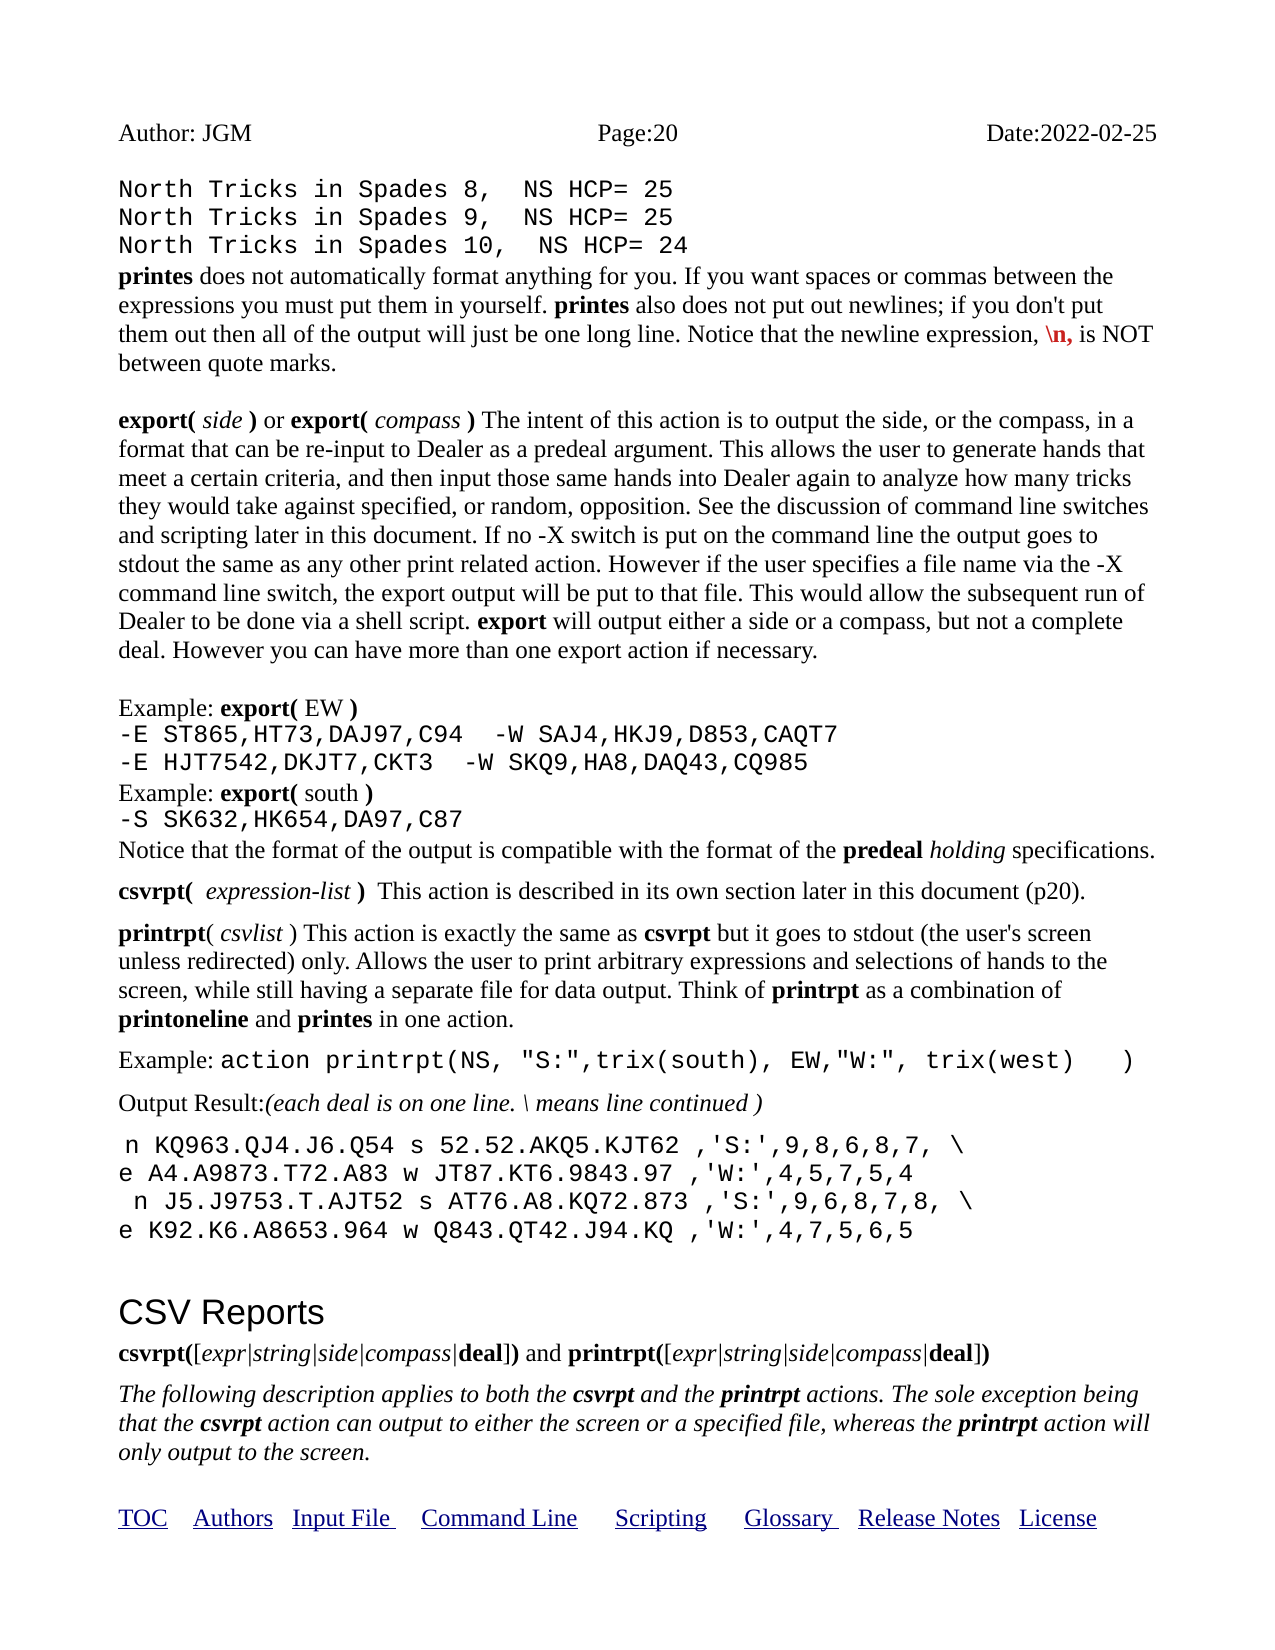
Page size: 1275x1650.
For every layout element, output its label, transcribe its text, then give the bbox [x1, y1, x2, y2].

text The following description applies to both the csvrpt and the printrpt actions. The sole exception being that the csvrpt action can output to either the screen or a specified file, whereas the printrpt action will only output to the screen. [118, 1379, 1157, 1466]
text North Tricks in Spades 9, NS HCP= 25 [118, 205, 1157, 233]
text export( side ) or export( compass ) The intent of this action is to output the side, or the compass, in a format that can be re-input to Dealer as a predeal argument. This allows the user to generate hands that meet a certain criteria, and then input those same hands into Dealer again to analyze how many tricks they would take against specified, or random, opposition. See the discussion of command line switches and scripting later in this document. If no -X switch is put on the command line the output goes to stdout the same as any other print related action. However if the user specifies a file name via the -X command line switch, the export output will be put to that file. This would allow the subsequent run of Dealer to be done via a shell script. export will output either a side or a compass, but not a complete deal. However you can have more than one export action if necessary. [118, 405, 1157, 664]
text Notice that the format of the output is compatible with the format of the predeal holding specifications. [118, 835, 1157, 864]
text n J5.J9753.T.AJT52 s AT76.A8.KQ72.873 ,'S:',9,6,8,7,8, \ [118, 1189, 1157, 1217]
text csvrpt( expression-list ) This action is described in its own section later in this document (p20). [118, 876, 1157, 905]
text csvrpt([expr|string|side|compass|deal]) and printrpt([expr|string|side|compass|deal]) [118, 1338, 1157, 1367]
subtitle CSV Reports [118, 1291, 1157, 1332]
text -E ST865,HT73,DAJ97,C94 -W SAJ4,HKJ9,D853,CAQT7 [118, 721, 1157, 750]
text -E HJT7542,DKJT7,CKT3 -W SKQ9,HA8,DAQ43,CQ985 [118, 750, 1157, 778]
text printrpt( csvlist ) This action is exactly the same as csvrpt but it goes to stdout (the user's screen unless redirected) only. Allows the user to print arbitrary expressions and selections of hands to the screen, while still having a separate file for data output. Think of printrpt as a combination of printoneline and printes in one action. [118, 918, 1157, 1033]
text North Tricks in Spades 8, NS HCP= 25 [118, 176, 1157, 205]
text Example: export( south ) [118, 778, 1157, 807]
text Output Result:(each deal is on one line. \ means line continued ) [118, 1088, 1157, 1117]
text Example: action printrpt(NS, "S:",trix(south), EW,"W:", trix(west) ) [118, 1045, 1157, 1076]
text -S SK632,HK654,DA97,C87 [118, 807, 1157, 835]
text e K92.K6.A8653.964 w Q843.QT42.J94.KQ ,'W:',4,7,5,6,5 [118, 1217, 1157, 1246]
text printes does not automatically format anything for you. If you want spaces or commas between the expressions you must put them in yourself. printes also does not put out newlines; if you don't put them out then all of the output will just be one long line. Notice that the newline expression, \n, is NOT between quote marks. [118, 261, 1157, 376]
text e A4.A9873.T72.A83 w JT87.KT6.9843.97 ,'W:',4,5,7,5,4 [118, 1161, 1157, 1189]
text North Tricks in Spades 10, NS HCP= 24 [118, 233, 1157, 261]
text n KQ963.QJ4.J6.Q54 s 52.52.AKQ5.KJT62 ,'S:',9,8,6,8,7, \ [118, 1130, 1157, 1161]
text Example: export( EW ) [118, 693, 1157, 721]
